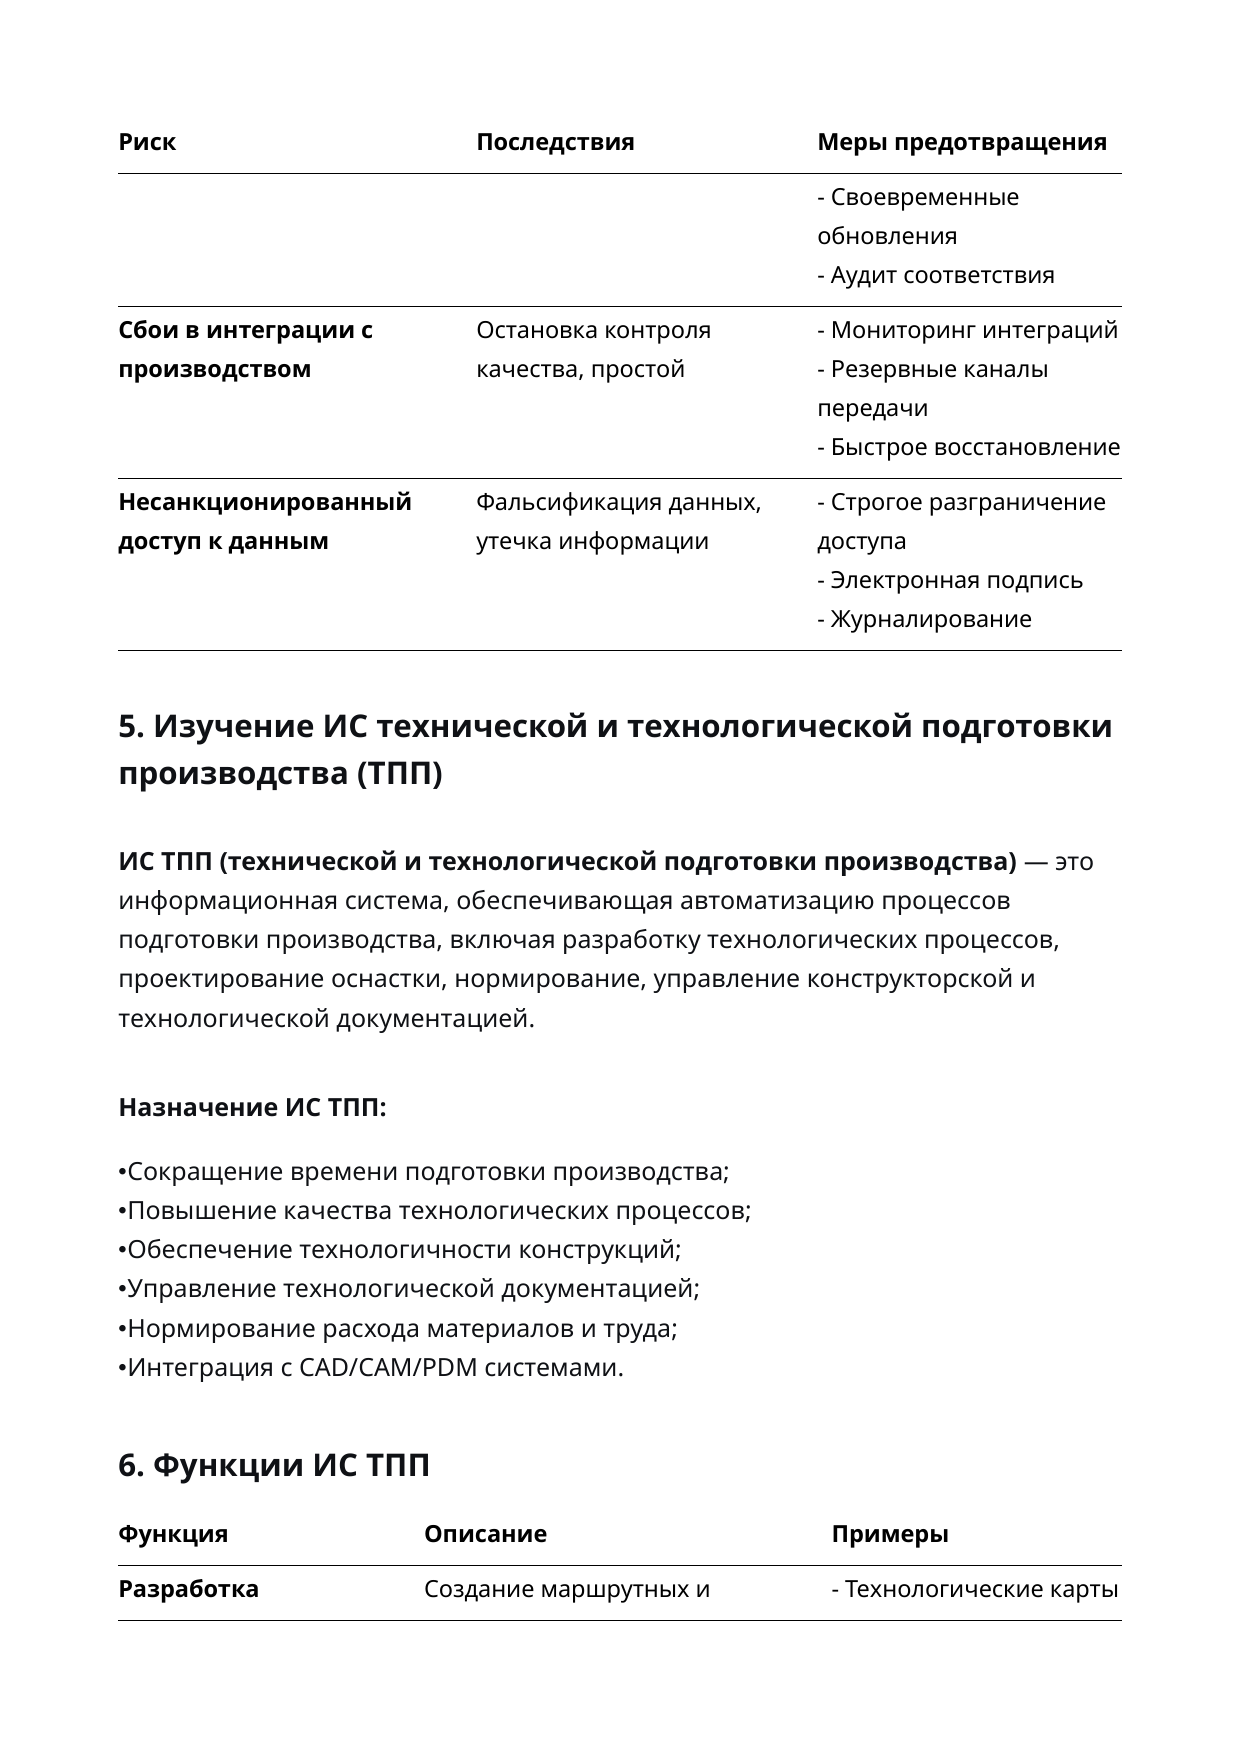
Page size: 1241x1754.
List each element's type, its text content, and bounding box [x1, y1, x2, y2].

table_header Меры предотвращения [817, 118, 1122, 173]
text ИС ТПП (технической и технологической подготовки производства) — это информационная система, обеспечивающая автоматизацию процессов подготовки производства, включая разработку технологических процессов, проектирование оснастки, нормирование, управление конструкторской и технологической документацией. [118, 843, 1122, 1034]
table_cell - Строгое разграничение доступа - Электронная подпись - Журналирование [817, 479, 1122, 650]
table_cell Фальсификация данных, утечка информации [476, 479, 817, 650]
table_cell Остановка контроля качества, простой [476, 307, 817, 478]
table_header Примеры [831, 1510, 1122, 1565]
table_cell [118, 174, 476, 306]
table_header Функция [118, 1510, 424, 1565]
list Обеспечение технологичности конструкций; [118, 1232, 1122, 1266]
list Интеграция с CAD/CAM/PDM системами. [118, 1349, 1122, 1383]
table_cell - Своевременные обновления - Аудит соответствия [817, 174, 1122, 306]
table_cell - Мониторинг интеграций - Резервные каналы передачи - Быстрое восстановление [817, 307, 1122, 478]
list Управление технологической документацией; [118, 1271, 1122, 1305]
table_cell Сбои в интеграции с производством [118, 307, 476, 478]
list Нормирование расхода материалов и труда; [118, 1310, 1122, 1344]
table_header Последствия [476, 118, 817, 173]
list Повышение качества технологических процессов; [118, 1193, 1122, 1227]
table_cell Разработка [118, 1566, 424, 1620]
table_cell Создание маршрутных и [424, 1566, 831, 1620]
table_header Риск [118, 118, 476, 173]
table_header Описание [424, 1510, 831, 1565]
subtitle 6. Функции ИС ТПП [118, 1438, 1122, 1485]
table_cell - Технологические карты [831, 1566, 1122, 1620]
text Назначение ИС ТПП: [118, 1089, 1122, 1123]
table_cell [476, 174, 817, 306]
subtitle 5. Изучение ИС технической и технологической подготовки производства (ТПП) [118, 700, 1122, 793]
table_cell Несанкционированный доступ к данным [118, 479, 476, 650]
list Сокращение времени подготовки производства; [118, 1153, 1122, 1188]
